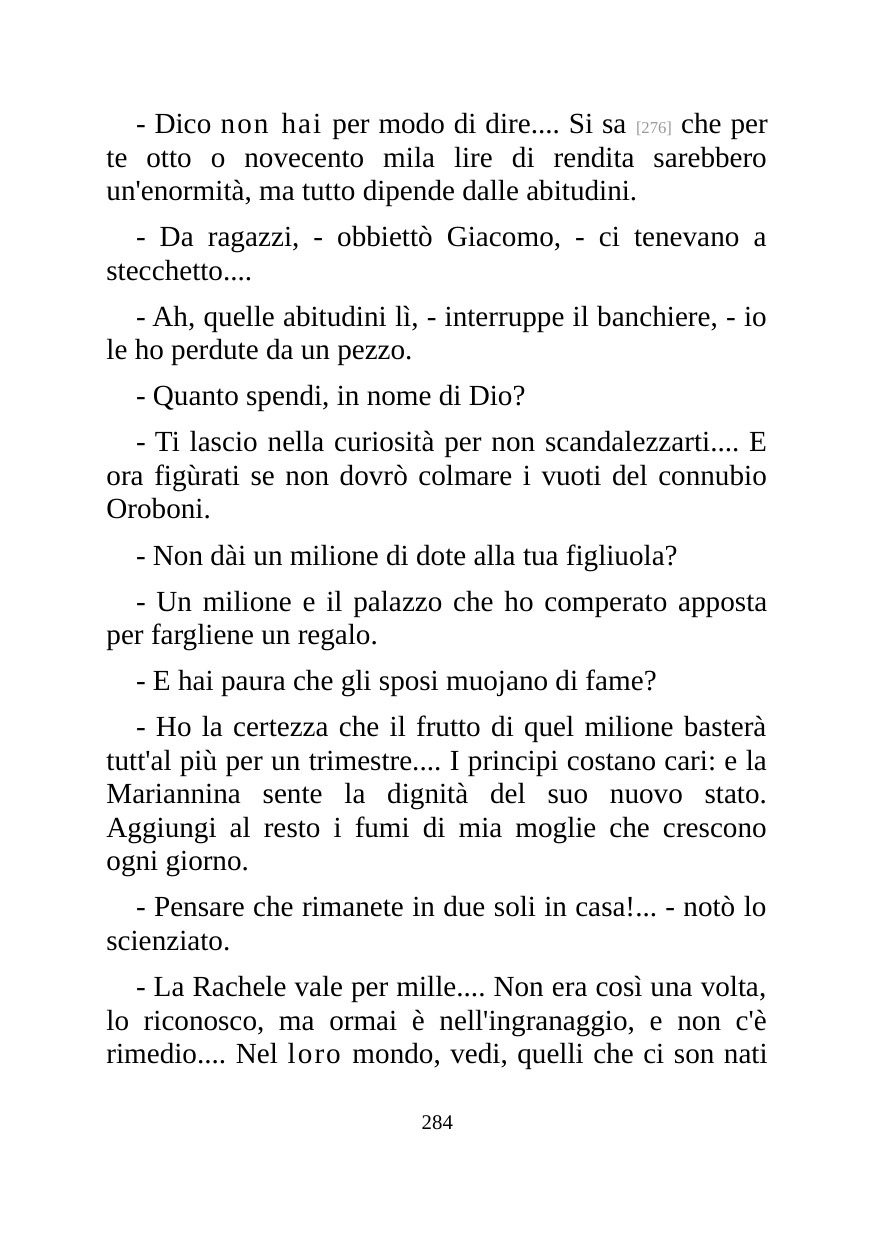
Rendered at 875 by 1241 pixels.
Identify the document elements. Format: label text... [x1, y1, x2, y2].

text - La Rachele vale per mille.... Non era così una volta, lo riconosco, ma ormai è nell'ingranaggio, e non c'è rimedio.... Nel loro mondo, vedi, quelli che ci son nati [106, 969, 768, 1070]
text - Quanto spendi, in nome di Dio? [106, 378, 768, 412]
text - E hai paura che gli sposi muojano di fame? [106, 663, 768, 697]
text - Un milione e il palazzo che ho comperato apposta per fargliene un regalo. [106, 584, 768, 651]
text - Ah, quelle abitudini lì, - interruppe il banchiere, - io le ho perdute da un pezzo. [106, 299, 768, 366]
text - Ti lascio nella curiosità per non scandalezzarti.... E ora figùrati se non dovrò colmare i vuoti del connubio Oroboni. [106, 424, 768, 525]
text - Ho la certezza che il frutto di quel milione basterà tutt'al più per un trimestre.... I principi costano cari: e la Mariannina sente la dignità del suo nuovo stato. Aggiungi al resto i fumi di mia moglie che crescono ogni giorno. [106, 709, 768, 877]
text - Dico non hai per modo di dire.... Si sa [276] che per te otto o novecento mila lire di rendita sarebbero un'enormità, ma tutto dipende dalle abitudini. [106, 106, 768, 207]
text - Non dài un milione di dote alla tua figliuola? [106, 538, 768, 571]
text - Pensare che rimanete in due soli in casa!... - notò lo scienziato. [106, 889, 768, 957]
text - Da ragazzi, - obbiettò Giacomo, - ci tenevano a stecchetto.... [106, 219, 768, 286]
